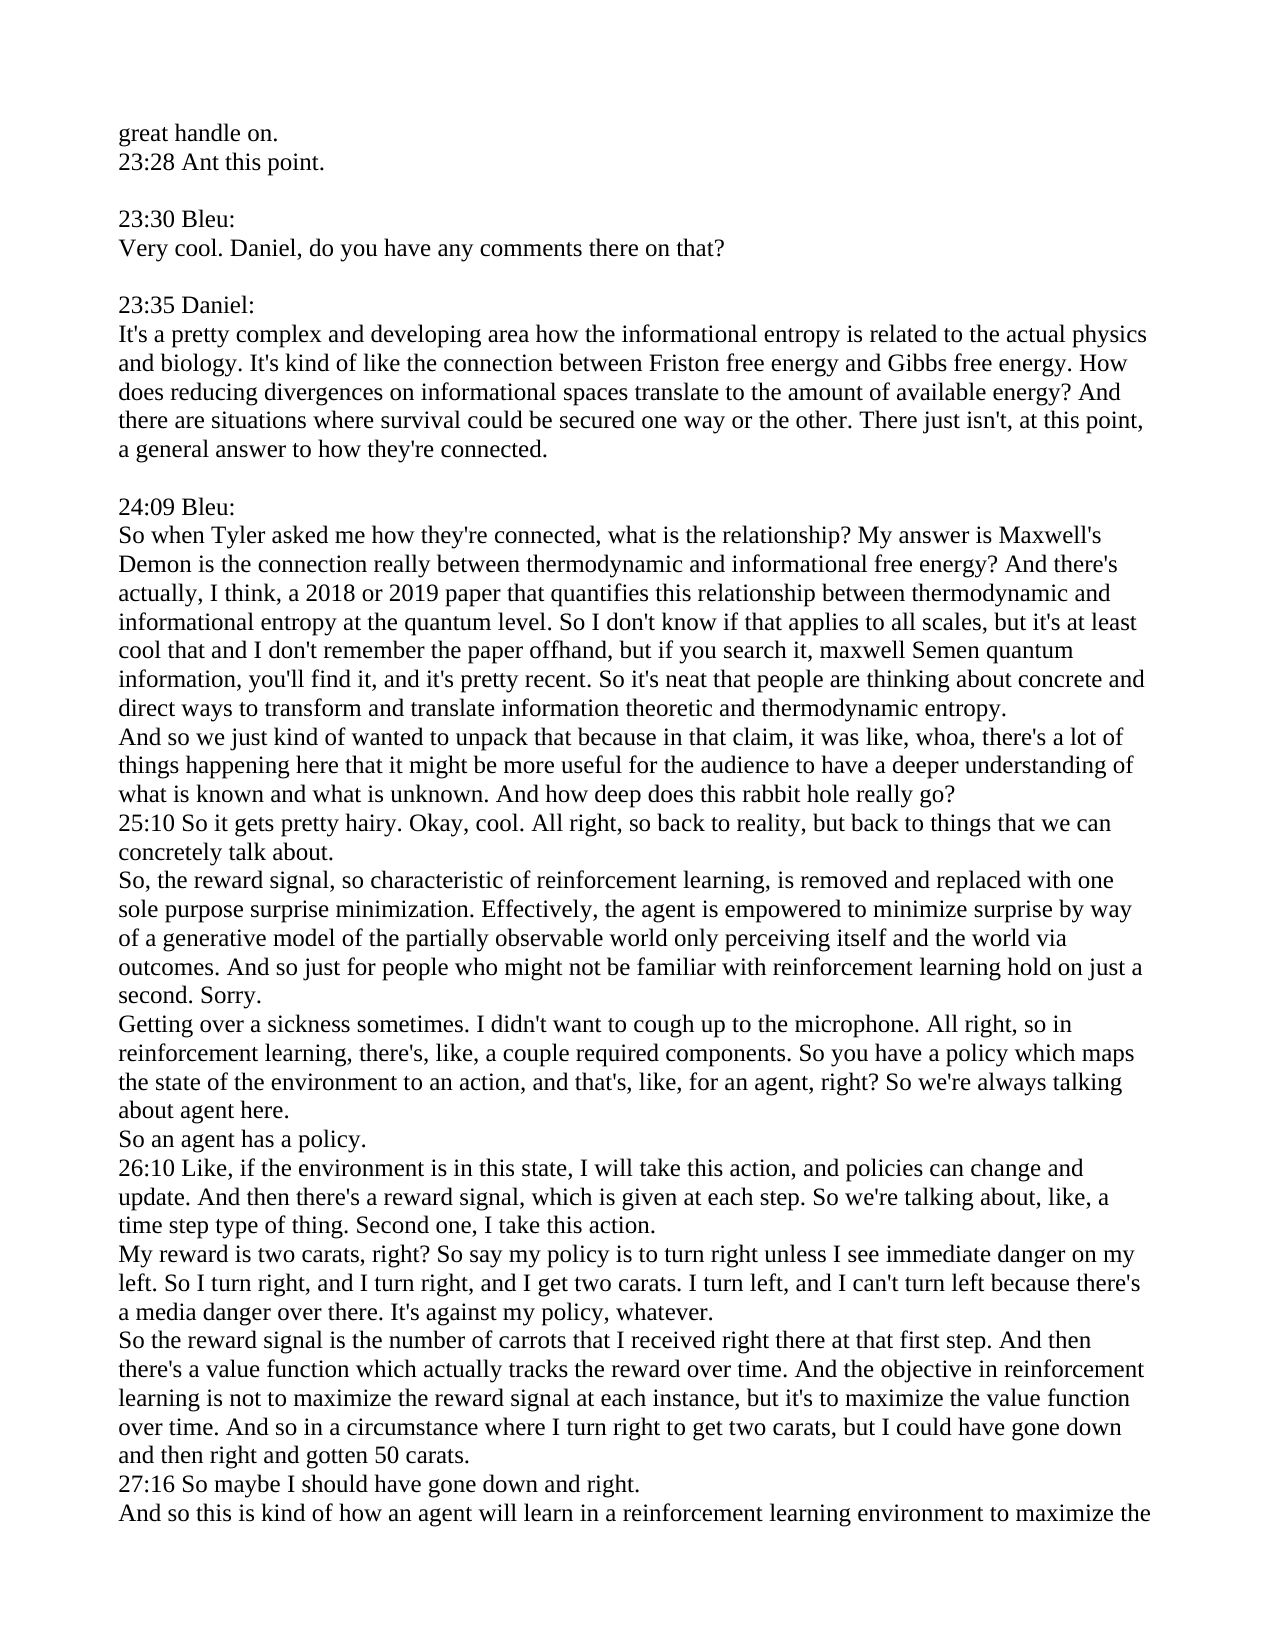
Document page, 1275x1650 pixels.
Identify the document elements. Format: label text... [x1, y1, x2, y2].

text So when Tyler asked me how they're connected, what is the relationship? My answer is Maxwell's Demon is the connection really between thermodynamic and informational free energy? And there's actually, I think, a 2018 or 2019 paper that quantifies this relationship between thermodynamic and informational entropy at the quantum level. So I don't know if that applies to all scales, but it's at least cool that and I don't remember the paper offhand, but if you search it, maxwell Semen quantum information, you'll find it, and it's pretty recent. So it's neat that people are thinking about concrete and direct ways to transform and translate information theoretic and thermodynamic entropy. [118, 521, 1157, 722]
text So, the reward signal, so characteristic of reinforcement learning, is removed and replaced with one sole purpose surprise minimization. Effectively, the agent is empowered to minimize surprise by way of a generative model of the partially observable world only perceiving itself and the world via outcomes. And so just for people who might not be familiar with reinforcement learning hold on just a second. Sorry. [118, 866, 1157, 1009]
text And so this is kind of how an agent will learn in a reinforcement learning environment to maximize the [118, 1498, 1157, 1527]
text 27:16 So maybe I should have gone down and right. [118, 1469, 1157, 1498]
text My reward is two carats, right? So say my policy is to turn right unless I see immediate danger on my left. So I turn right, and I turn right, and I get two carats. I turn left, and I can't turn left because there's a media danger over there. It's against my policy, whatever. [118, 1239, 1157, 1326]
text And so we just kind of wanted to unpack that because in that claim, it was like, whoa, there's a lot of things happening here that it might be more useful for the audience to have a deeper understanding of what is known and what is unknown. And how deep does this rabbit hole really go? [118, 722, 1157, 808]
text 23:30 Bleu: [118, 204, 1157, 233]
text So an agent has a policy. [118, 1124, 1157, 1153]
text great handle on. [118, 118, 1157, 147]
text Very cool. Daniel, do you have any comments there on that? [118, 233, 1157, 262]
text 26:10 Like, if the environment is in this state, I will take this action, and policies can change and update. And then there's a reward signal, which is given at each step. So we're talking about, like, a time step type of thing. Second one, I take this action. [118, 1153, 1157, 1239]
text 23:28 Ant this point. [118, 147, 1157, 176]
text So the reward signal is the number of carrots that I received right there at that first step. And then there's a value function which actually tracks the reward over time. And the objective in reinforcement learning is not to maximize the reward signal at each instance, but it's to maximize the value function over time. And so in a circumstance where I turn right to get two carats, but I could have gone down and then right and gotten 50 carats. [118, 1326, 1157, 1469]
text It's a pretty complex and developing area how the informational entropy is related to the actual physics and biology. It's kind of like the connection between Friston free energy and Gibbs free energy. How does reducing divergences on informational spaces translate to the amount of available energy? And there are situations where survival could be secured one way or the other. There just isn't, at this point, a general answer to how they're connected. [118, 319, 1157, 463]
text Getting over a sickness sometimes. I didn't want to cough up to the microphone. All right, so in reinforcement learning, there's, like, a couple required components. So you have a policy which maps the state of the environment to an action, and that's, like, for an agent, right? So we're always talking about agent here. [118, 1009, 1157, 1124]
text 24:09 Bleu: [118, 492, 1157, 521]
text 25:10 So it gets pretty hairy. Okay, cool. All right, so back to reality, but back to things that we can concretely talk about. [118, 808, 1157, 866]
text 23:35 Daniel: [118, 291, 1157, 319]
